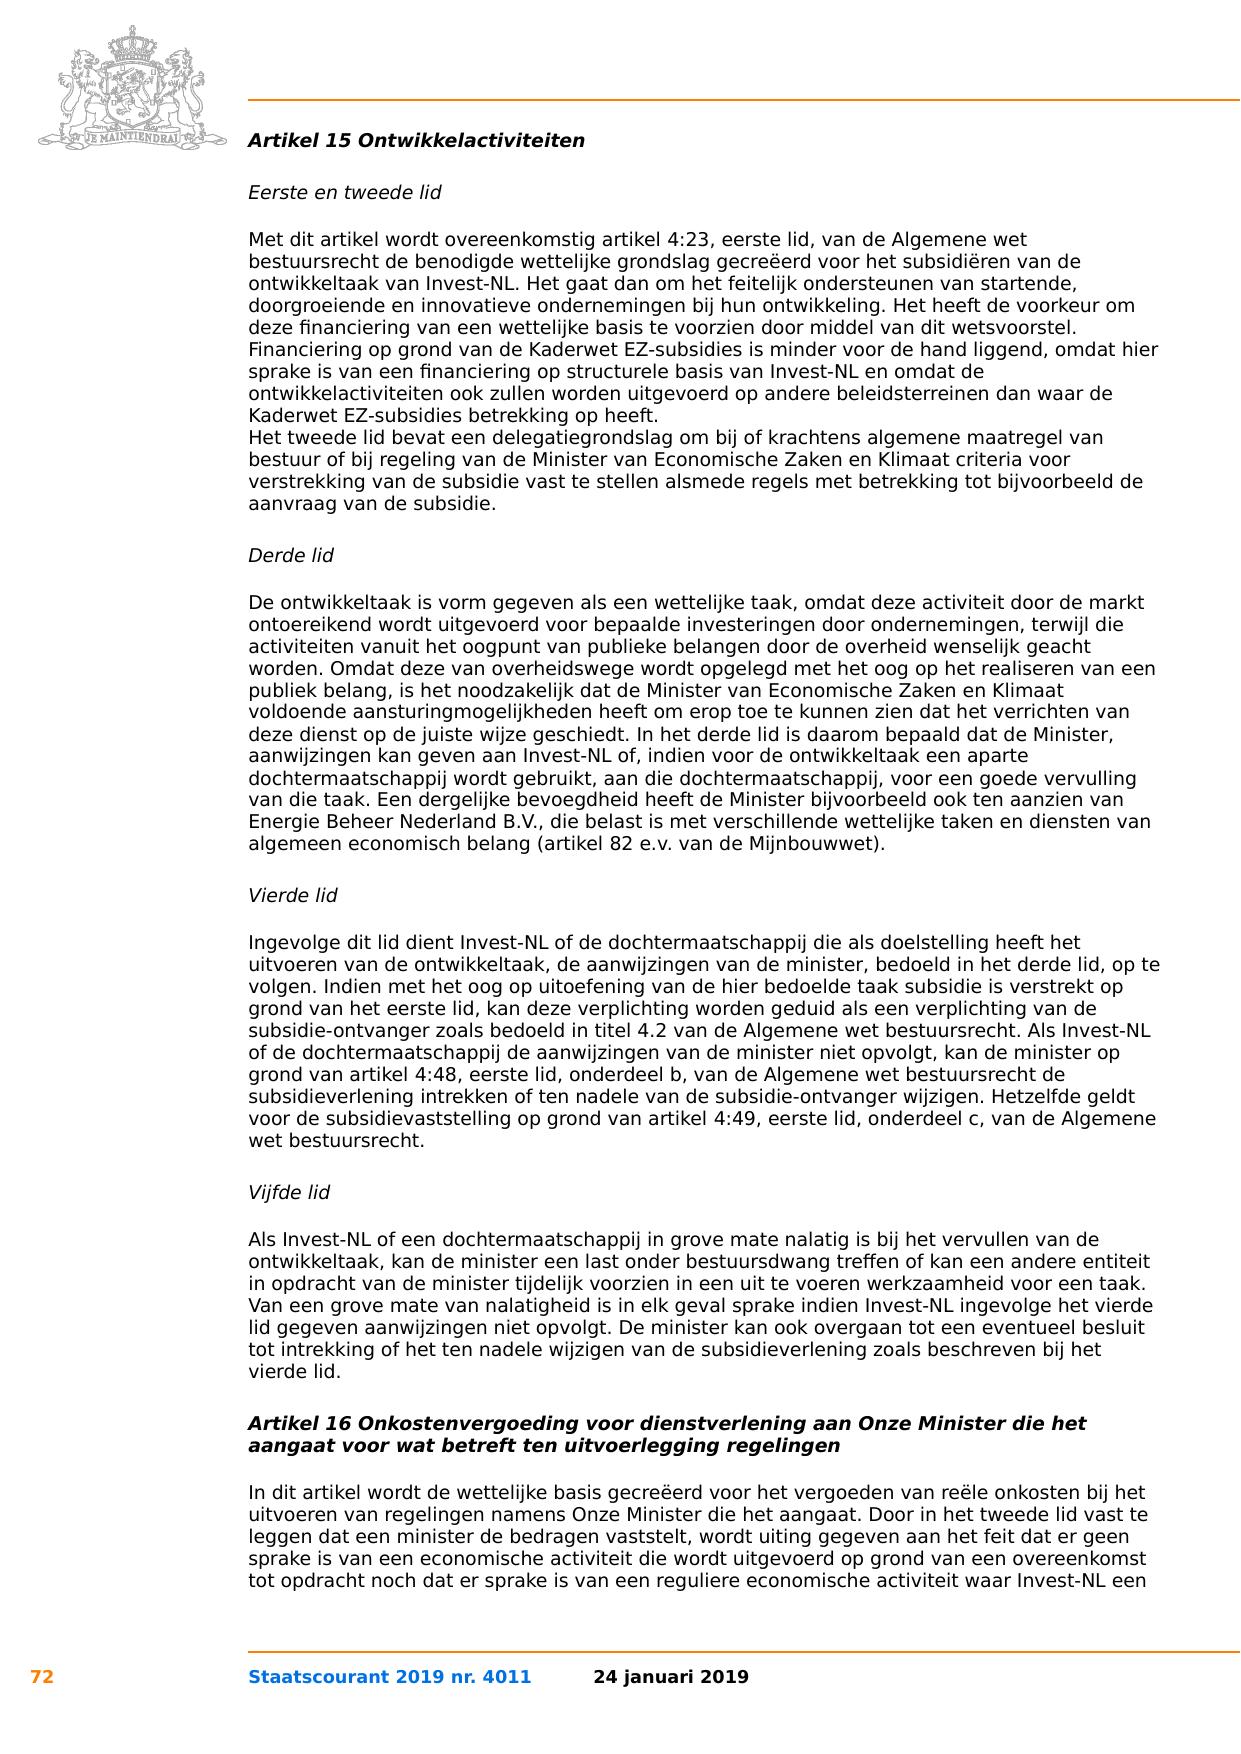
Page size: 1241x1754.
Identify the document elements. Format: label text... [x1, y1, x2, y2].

text In dit artikel wordt de wettelijke basis gecreëerd voor het vergoeden van reële onkosten bij het uitvoeren van regelingen namens Onze Minister die het aangaat. Door in het tweede lid vast te leggen dat een minister de bedragen vaststelt, wordt uiting gegeven aan het feit dat er geen sprake is van een economische activiteit die wordt uitgevoerd op grond van een overeenkomst tot opdracht noch dat er sprake is van een reguliere economische activiteit waar Invest-NL een [248, 1482, 1163, 1592]
subtitle Vierde lid [248, 885, 1163, 907]
subtitle Derde lid [248, 544, 1163, 567]
subtitle Eerste en tweede lid [248, 182, 1163, 204]
subtitle Artikel 16 Onkostenvergoeding voor dienstverlening aan Onze Minister die het aangaat voor wat betreft ten uitvoerlegging regelingen [248, 1413, 1163, 1457]
subtitle Artikel 15 Ontwikkelactiviteiten [248, 130, 1163, 152]
text Met dit artikel wordt overeenkomstig artikel 4:23, eerste lid, van de Algemene wet bestuursrecht de benodigde wettelijke grondslag gecreëerd voor het subsidiëren van de ontwikkeltaak van Invest-NL. Het gaat dan om het feitelijk ondersteunen van startende, doorgroeiende en innovatieve ondernemingen bij hun ontwikkeling. Het heeft de voorkeur om deze financiering van een wettelijke basis te voorzien door middel van dit wetsvoorstel. Financiering op grond van de Kaderwet EZ-subsidies is minder voor de hand liggend, omdat hier sprake is van een financiering op structurele basis van Invest-NL en omdat de ontwikkelactiviteiten ook zullen worden uitgevoerd op andere beleidsterreinen dan waar de Kaderwet EZ-subsidies betrekking op heeft. [248, 229, 1163, 427]
subtitle Vijfde lid [248, 1182, 1163, 1204]
picture [38, 25, 227, 150]
text De ontwikkeltaak is vorm gegeven als een wettelijke taak, omdat deze activiteit door de markt ontoereikend wordt uitgevoerd voor bepaalde investeringen door ondernemingen, terwijl die activiteiten vanuit het oogpunt van publieke belangen door de overheid wenselijk geacht worden. Omdat deze van overheidswege wordt opgelegd met het oog op het realiseren van een publiek belang, is het noodzakelijk dat de Minister van Economische Zaken en Klimaat voldoende aansturingmogelijkheden heeft om erop toe te kunnen zien dat het verrichten van deze dienst op de juiste wijze geschiedt. In het derde lid is daarom bepaald dat de Minister, aanwijzingen kan geven aan Invest-NL of, indien voor de ontwikkeltaak een aparte dochtermaatschappij wordt gebruikt, aan die dochtermaatschappij, voor een goede vervulling van die taak. Een dergelijke bevoegdheid heeft de Minister bijvoorbeeld ook ten aanzien van Energie Beheer Nederland B.V., die belast is met verschillende wettelijke taken en diensten van algemeen economisch belang (artikel 82 e.v. van de Mijnbouwwet). [248, 592, 1163, 855]
text Als Invest-NL of een dochtermaatschappij in grove mate nalatig is bij het vervullen van de ontwikkeltaak, kan de minister een last onder bestuursdwang treffen of kan een andere entiteit in opdracht van de minister tijdelijk voorzien in een uit te voeren werkzaamheid voor een taak. Van een grove mate van nalatigheid is in elk geval sprake indien Invest-NL ingevolge het vierde lid gegeven aanwijzingen niet opvolgt. De minister kan ook overgaan tot een eventueel besluit tot intrekking of het ten nadele wijzigen van de subsidieverlening zoals beschreven bij het vierde lid. [248, 1229, 1163, 1383]
text Ingevolge dit lid dient Invest-NL of de dochtermaatschappij die als doelstelling heeft het uitvoeren van de ontwikkeltaak, de aanwijzingen van de minister, bedoeld in het derde lid, op te volgen. Indien met het oog op uitoefening van de hier bedoelde taak subsidie is verstrekt op grond van het eerste lid, kan deze verplichting worden geduid als een verplichting van de subsidie-ontvanger zoals bedoeld in titel 4.2 van de Algemene wet bestuursrecht. Als Invest-NL of de dochtermaatschappij de aanwijzingen van de minister niet opvolgt, kan de minister op grond van artikel 4:48, eerste lid, onderdeel b, van de Algemene wet bestuursrecht de subsidieverlening intrekken of ten nadele van de subsidie-ontvanger wijzigen. Hetzelfde geldt voor de subsidievaststelling op grond van artikel 4:49, eerste lid, onderdeel c, van de Algemene wet bestuursrecht. [248, 932, 1163, 1152]
text Het tweede lid bevat een delegatiegrondslag om bij of krachtens algemene maatregel van bestuur of bij regeling van de Minister van Economische Zaken en Klimaat criteria voor verstrekking van de subsidie vast te stellen alsmede regels met betrekking tot bijvoorbeeld de aanvraag van de subsidie. [248, 427, 1163, 514]
